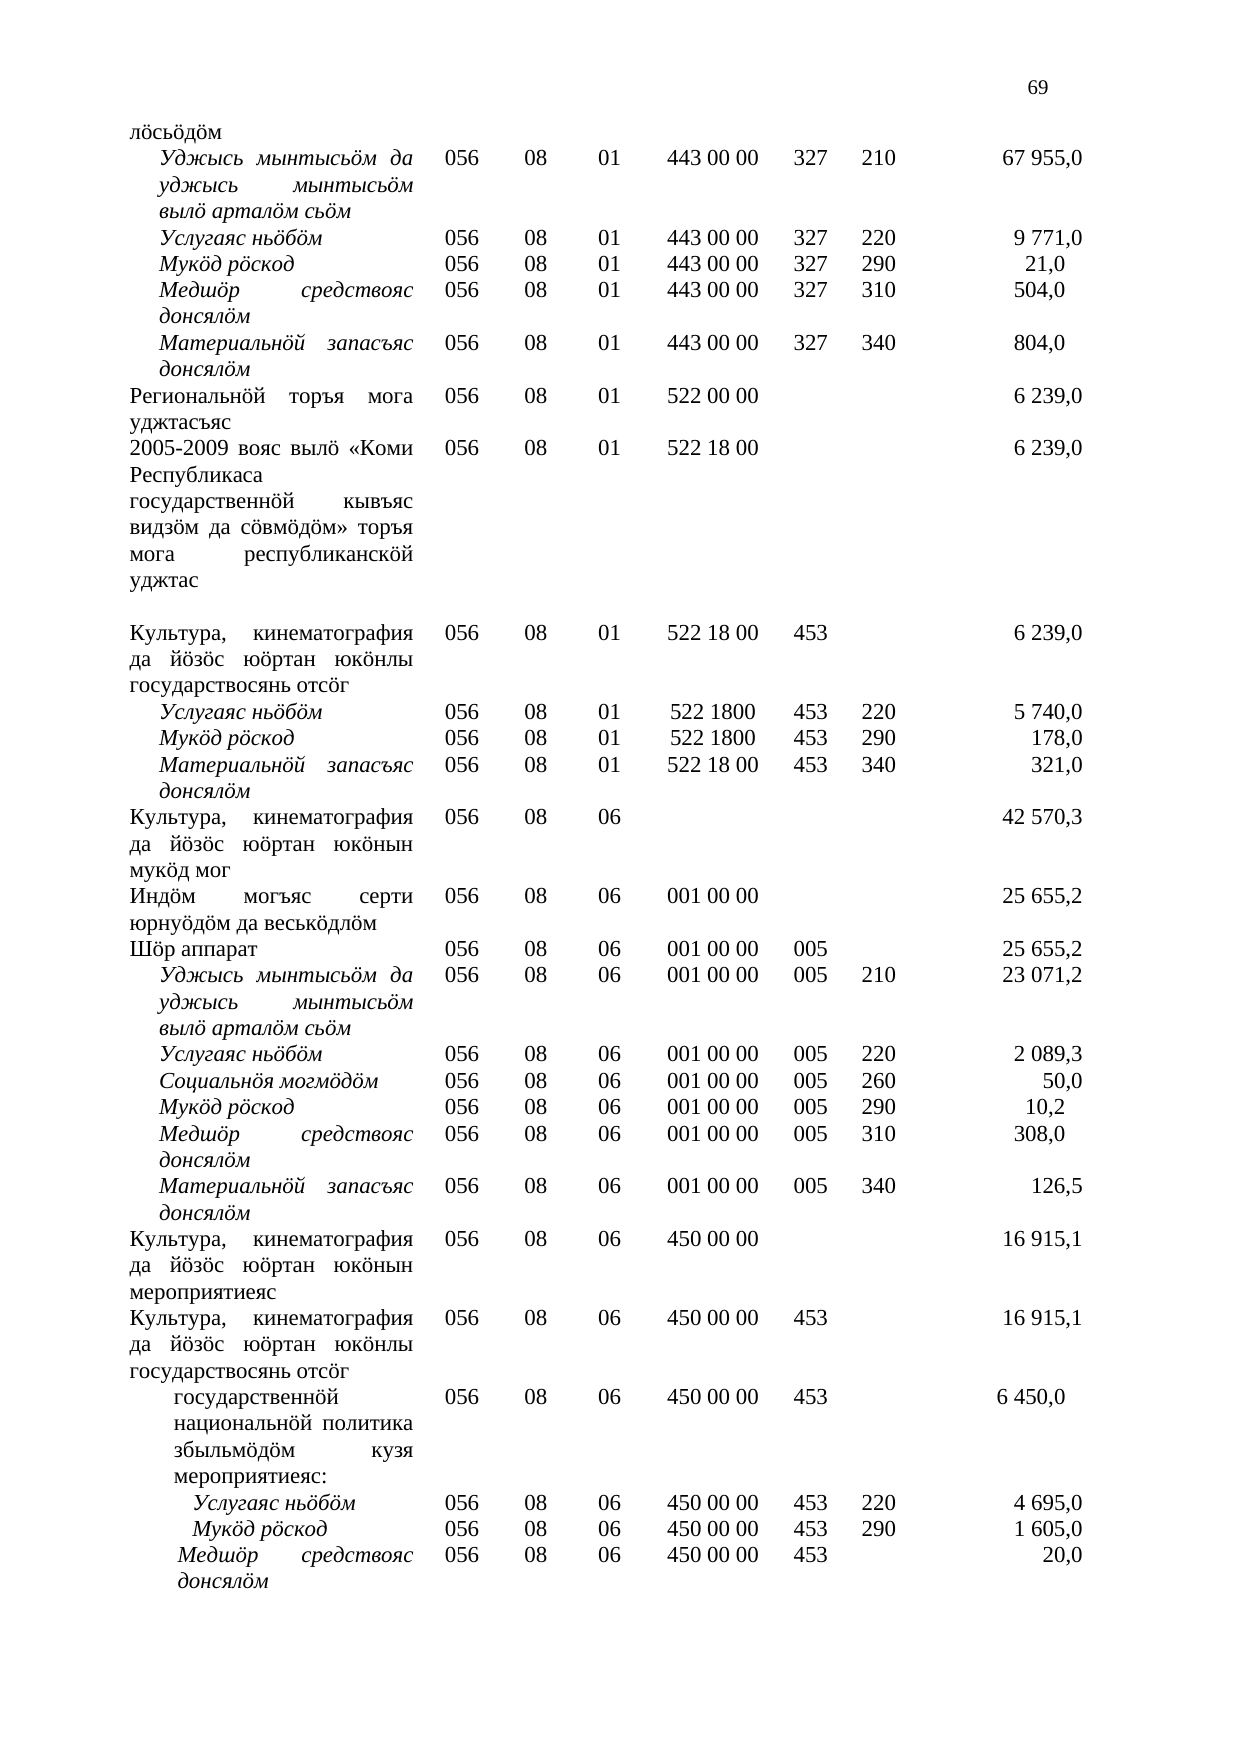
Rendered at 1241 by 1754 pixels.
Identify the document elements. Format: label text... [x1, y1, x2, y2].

table_cell 08 [499, 434, 572, 619]
table_cell 178,0 [916, 724, 1094, 751]
table_cell 01 [573, 145, 646, 223]
table_cell 005 [779, 1172, 842, 1225]
table_cell 01 [573, 276, 646, 329]
table_cell 522 00 00 [646, 382, 779, 434]
table_cell 340 [842, 329, 916, 382]
table_cell [779, 118, 842, 144]
table_cell [779, 883, 842, 935]
table_cell 01 [573, 434, 646, 619]
table_cell 06 [573, 1515, 646, 1541]
table_cell 056 [425, 1489, 498, 1515]
table_cell 290 [842, 1093, 916, 1119]
table_cell [779, 803, 842, 882]
table_cell 327 [779, 276, 842, 329]
table_cell Шöр аппарат [118, 935, 425, 961]
table_cell 453 [779, 724, 842, 751]
table_cell 08 [499, 329, 572, 382]
table_cell 504,0 [916, 276, 1094, 329]
table_cell 001 00 00 [646, 935, 779, 961]
table_cell 327 [779, 224, 842, 250]
table_cell 210 [842, 961, 916, 1041]
table_cell 453 [779, 698, 842, 724]
table_cell 06 [573, 803, 646, 882]
table_cell 453 [779, 1383, 842, 1488]
table_cell [842, 1541, 916, 1594]
table_cell 056 [425, 434, 498, 619]
table_cell 001 00 00 [646, 961, 779, 1041]
table_cell лöсьöдöм [118, 118, 425, 144]
table_cell Мукöд рöскод [118, 250, 425, 276]
table_cell [646, 803, 779, 882]
table_cell 08 [499, 1304, 572, 1383]
table_cell [842, 883, 916, 935]
table_cell [425, 118, 498, 144]
table_cell 08 [499, 1120, 572, 1172]
table_cell 340 [842, 751, 916, 803]
table_cell Медшöр средствояс донсялöм [118, 1120, 425, 1172]
table_cell 1 605,0 [916, 1515, 1094, 1541]
table_cell 453 [779, 1489, 842, 1515]
table_cell 056 [425, 1541, 498, 1594]
table_cell 23 071,2 [916, 961, 1094, 1041]
table_cell 522 18 00 [646, 619, 779, 698]
table_cell 327 [779, 329, 842, 382]
table_cell 522 18 00 [646, 751, 779, 803]
table_cell 450 00 00 [646, 1225, 779, 1304]
table_cell 06 [573, 1225, 646, 1304]
table_cell [779, 434, 842, 619]
table_cell 01 [573, 224, 646, 250]
table_cell 08 [499, 1515, 572, 1541]
table_cell Культура, кинематография да йöзöс юöртан юкöнын мероприятиеяс [118, 1225, 425, 1304]
table_cell 450 00 00 [646, 1489, 779, 1515]
table_cell 056 [425, 382, 498, 434]
table_cell 220 [842, 1041, 916, 1067]
table_cell Услугаяс ньöбöм [118, 1489, 425, 1515]
table_cell 01 [573, 250, 646, 276]
table_cell Культура, кинематография да йöзöс юöртан юкöнын мукöд мог [118, 803, 425, 882]
table_cell Уджысь мынтысьöм да уджысь мынтысьöм вылö арталöм сьöм [118, 145, 425, 223]
table_cell 06 [573, 1041, 646, 1067]
table_cell 06 [573, 935, 646, 961]
table_cell Материальнöй запасъяс донсялöм [118, 1172, 425, 1225]
table_cell 005 [779, 961, 842, 1041]
table_cell Услугаяс ньöбöм [118, 698, 425, 724]
table_cell 056 [425, 935, 498, 961]
table_cell 056 [425, 1067, 498, 1093]
table_cell 01 [573, 724, 646, 751]
table_cell 005 [779, 935, 842, 961]
table_cell 056 [425, 1515, 498, 1541]
table_cell 308,0 [916, 1120, 1094, 1172]
table_cell 01 [573, 698, 646, 724]
table_cell 056 [425, 1383, 498, 1488]
table_cell 08 [499, 1067, 572, 1093]
table_cell 001 00 00 [646, 1067, 779, 1093]
table_cell 06 [573, 961, 646, 1041]
table_cell 67 955,0 [916, 145, 1094, 223]
table_cell 08 [499, 1041, 572, 1067]
table_cell 08 [499, 1225, 572, 1304]
table_cell 056 [425, 883, 498, 935]
table_cell [842, 803, 916, 882]
table_cell государственнöй национальнöй политика збыльмöдöм кузя мероприятиеяс: [118, 1383, 425, 1488]
table_cell 01 [573, 329, 646, 382]
table_cell Услугаяс ньöбöм [118, 1041, 425, 1067]
table_cell 21,0 [916, 250, 1094, 276]
table_cell 220 [842, 698, 916, 724]
table_cell 6 239,0 [916, 434, 1094, 619]
table_cell 522 1800 [646, 698, 779, 724]
table_cell 005 [779, 1067, 842, 1093]
table_cell 06 [573, 1489, 646, 1515]
table_cell 005 [779, 1093, 842, 1119]
table_cell 443 00 00 [646, 224, 779, 250]
table_cell 443 00 00 [646, 329, 779, 382]
table_cell 310 [842, 276, 916, 329]
table_cell Культура, кинематография да йöзöс юöртан юкöнлы государствосянь отсöг [118, 619, 425, 698]
table_cell 804,0 [916, 329, 1094, 382]
table_cell 056 [425, 1304, 498, 1383]
table_cell 08 [499, 935, 572, 961]
table_cell 50,0 [916, 1067, 1094, 1093]
table_cell 443 00 00 [646, 145, 779, 223]
table_cell 001 00 00 [646, 1120, 779, 1172]
table_cell Уджысь мынтысьöм да уджысь мынтысьöм вылö арталöм сьöм [118, 961, 425, 1041]
table_cell Мукöд рöскод [118, 1093, 425, 1119]
table_cell 08 [499, 224, 572, 250]
table_cell 210 [842, 145, 916, 223]
table_cell 08 [499, 961, 572, 1041]
table_cell Региональнöй торъя мога уджтасъяс [118, 382, 425, 434]
table_cell [842, 1383, 916, 1488]
table_cell 056 [425, 1041, 498, 1067]
table_cell 056 [425, 145, 498, 223]
table_cell 290 [842, 250, 916, 276]
table_cell 01 [573, 619, 646, 698]
table_cell 443 00 00 [646, 250, 779, 276]
table_cell 056 [425, 698, 498, 724]
table_cell 522 1800 [646, 724, 779, 751]
table_cell 220 [842, 224, 916, 250]
table_cell [842, 434, 916, 619]
table_cell 056 [425, 724, 498, 751]
table_cell 01 [573, 751, 646, 803]
table_cell [842, 1225, 916, 1304]
table_cell 6 239,0 [916, 619, 1094, 698]
table_cell 08 [499, 276, 572, 329]
table_cell 01 [573, 382, 646, 434]
table_cell 001 00 00 [646, 1041, 779, 1067]
table_cell 005 [779, 1120, 842, 1172]
table_cell 2005-2009 вояс вылö «Коми Республикаса государственнöй кывъяс видзöм да сöвмöдöм» торъя мога республиканскöй уджтас [118, 434, 425, 619]
table_cell [646, 118, 779, 144]
table_cell 08 [499, 1172, 572, 1225]
table_cell Мукöд рöскод [118, 724, 425, 751]
table_cell 321,0 [916, 751, 1094, 803]
table_cell 25 655,2 [916, 883, 1094, 935]
table_cell 126,5 [916, 1172, 1094, 1225]
table_cell 056 [425, 803, 498, 882]
table_cell 056 [425, 329, 498, 382]
table_cell 443 00 00 [646, 276, 779, 329]
table_cell 25 655,2 [916, 935, 1094, 961]
table_cell [842, 1304, 916, 1383]
table_cell 340 [842, 1172, 916, 1225]
table_cell 06 [573, 1541, 646, 1594]
table_cell [842, 935, 916, 961]
table_cell 06 [573, 1172, 646, 1225]
table_cell [916, 118, 1094, 144]
table_cell Материальнöй запасъяс донсялöм [118, 751, 425, 803]
table_cell Индöм могъяс серти юрнуöдöм да веськöдлöм [118, 883, 425, 935]
table_cell 453 [779, 619, 842, 698]
table_cell 056 [425, 250, 498, 276]
table_cell [842, 118, 916, 144]
table_cell 9 771,0 [916, 224, 1094, 250]
table_cell 220 [842, 1489, 916, 1515]
table_cell 453 [779, 1515, 842, 1541]
table_cell Материальнöй запасъяс донсялöм [118, 329, 425, 382]
table_cell 290 [842, 724, 916, 751]
table_cell 08 [499, 1489, 572, 1515]
table_cell 10,2 [916, 1093, 1094, 1119]
table_cell 08 [499, 382, 572, 434]
table_cell 20,0 [916, 1541, 1094, 1594]
table_cell 08 [499, 1383, 572, 1488]
table_cell 5 740,0 [916, 698, 1094, 724]
table_cell 056 [425, 1093, 498, 1119]
table_cell Мукöд рöскод [118, 1515, 425, 1541]
table_cell 453 [779, 1304, 842, 1383]
table_cell 06 [573, 1067, 646, 1093]
table_cell 005 [779, 1041, 842, 1067]
table_cell 056 [425, 751, 498, 803]
table_cell Медшöр средствояс донсялöм [118, 276, 425, 329]
table_cell [842, 619, 916, 698]
table_cell 08 [499, 698, 572, 724]
table_cell 08 [499, 250, 572, 276]
table_cell 06 [573, 1383, 646, 1488]
table_cell 056 [425, 276, 498, 329]
table_cell [499, 118, 572, 144]
table_cell 2 089,3 [916, 1041, 1094, 1067]
table_cell 453 [779, 1541, 842, 1594]
table_cell 453 [779, 751, 842, 803]
table_cell 001 00 00 [646, 883, 779, 935]
table_cell 42 570,3 [916, 803, 1094, 882]
table_cell 056 [425, 1225, 498, 1304]
table_cell 001 00 00 [646, 1093, 779, 1119]
table_cell 001 00 00 [646, 1172, 779, 1225]
table_cell 08 [499, 751, 572, 803]
table_cell 08 [499, 724, 572, 751]
table_cell 327 [779, 250, 842, 276]
table_cell 6 450,0 [916, 1383, 1094, 1488]
table_cell 06 [573, 1093, 646, 1119]
table_cell 450 00 00 [646, 1541, 779, 1594]
table_cell 06 [573, 1304, 646, 1383]
table_cell [779, 1225, 842, 1304]
table_cell 056 [425, 1120, 498, 1172]
table_cell [779, 382, 842, 434]
table_cell 08 [499, 1093, 572, 1119]
table_cell 08 [499, 619, 572, 698]
table_cell Услугаяс ньöбöм [118, 224, 425, 250]
table_cell 056 [425, 1172, 498, 1225]
table_cell 522 18 00 [646, 434, 779, 619]
table_cell 08 [499, 803, 572, 882]
table_cell 056 [425, 224, 498, 250]
table_cell 08 [499, 145, 572, 223]
table_cell 6 239,0 [916, 382, 1094, 434]
table_cell 16 915,1 [916, 1304, 1094, 1383]
table_cell 056 [425, 619, 498, 698]
table_cell [573, 118, 646, 144]
table_cell 260 [842, 1067, 916, 1093]
table_cell Медшöр средствояс донсялöм [118, 1541, 425, 1594]
table_cell [842, 382, 916, 434]
table_cell Социальнöя могмöдöм [118, 1067, 425, 1093]
table_cell 06 [573, 1120, 646, 1172]
table_cell 08 [499, 1541, 572, 1594]
table_cell 06 [573, 883, 646, 935]
table_cell 450 00 00 [646, 1383, 779, 1488]
table_cell 327 [779, 145, 842, 223]
table_cell 450 00 00 [646, 1304, 779, 1383]
table_cell 4 695,0 [916, 1489, 1094, 1515]
table_cell 056 [425, 961, 498, 1041]
table_cell 16 915,1 [916, 1225, 1094, 1304]
table_cell 08 [499, 883, 572, 935]
table_cell 290 [842, 1515, 916, 1541]
table_cell Культура, кинематография да йöзöс юöртан юкöнлы государствосянь отсöг [118, 1304, 425, 1383]
table_cell 450 00 00 [646, 1515, 779, 1541]
table_cell 310 [842, 1120, 916, 1172]
